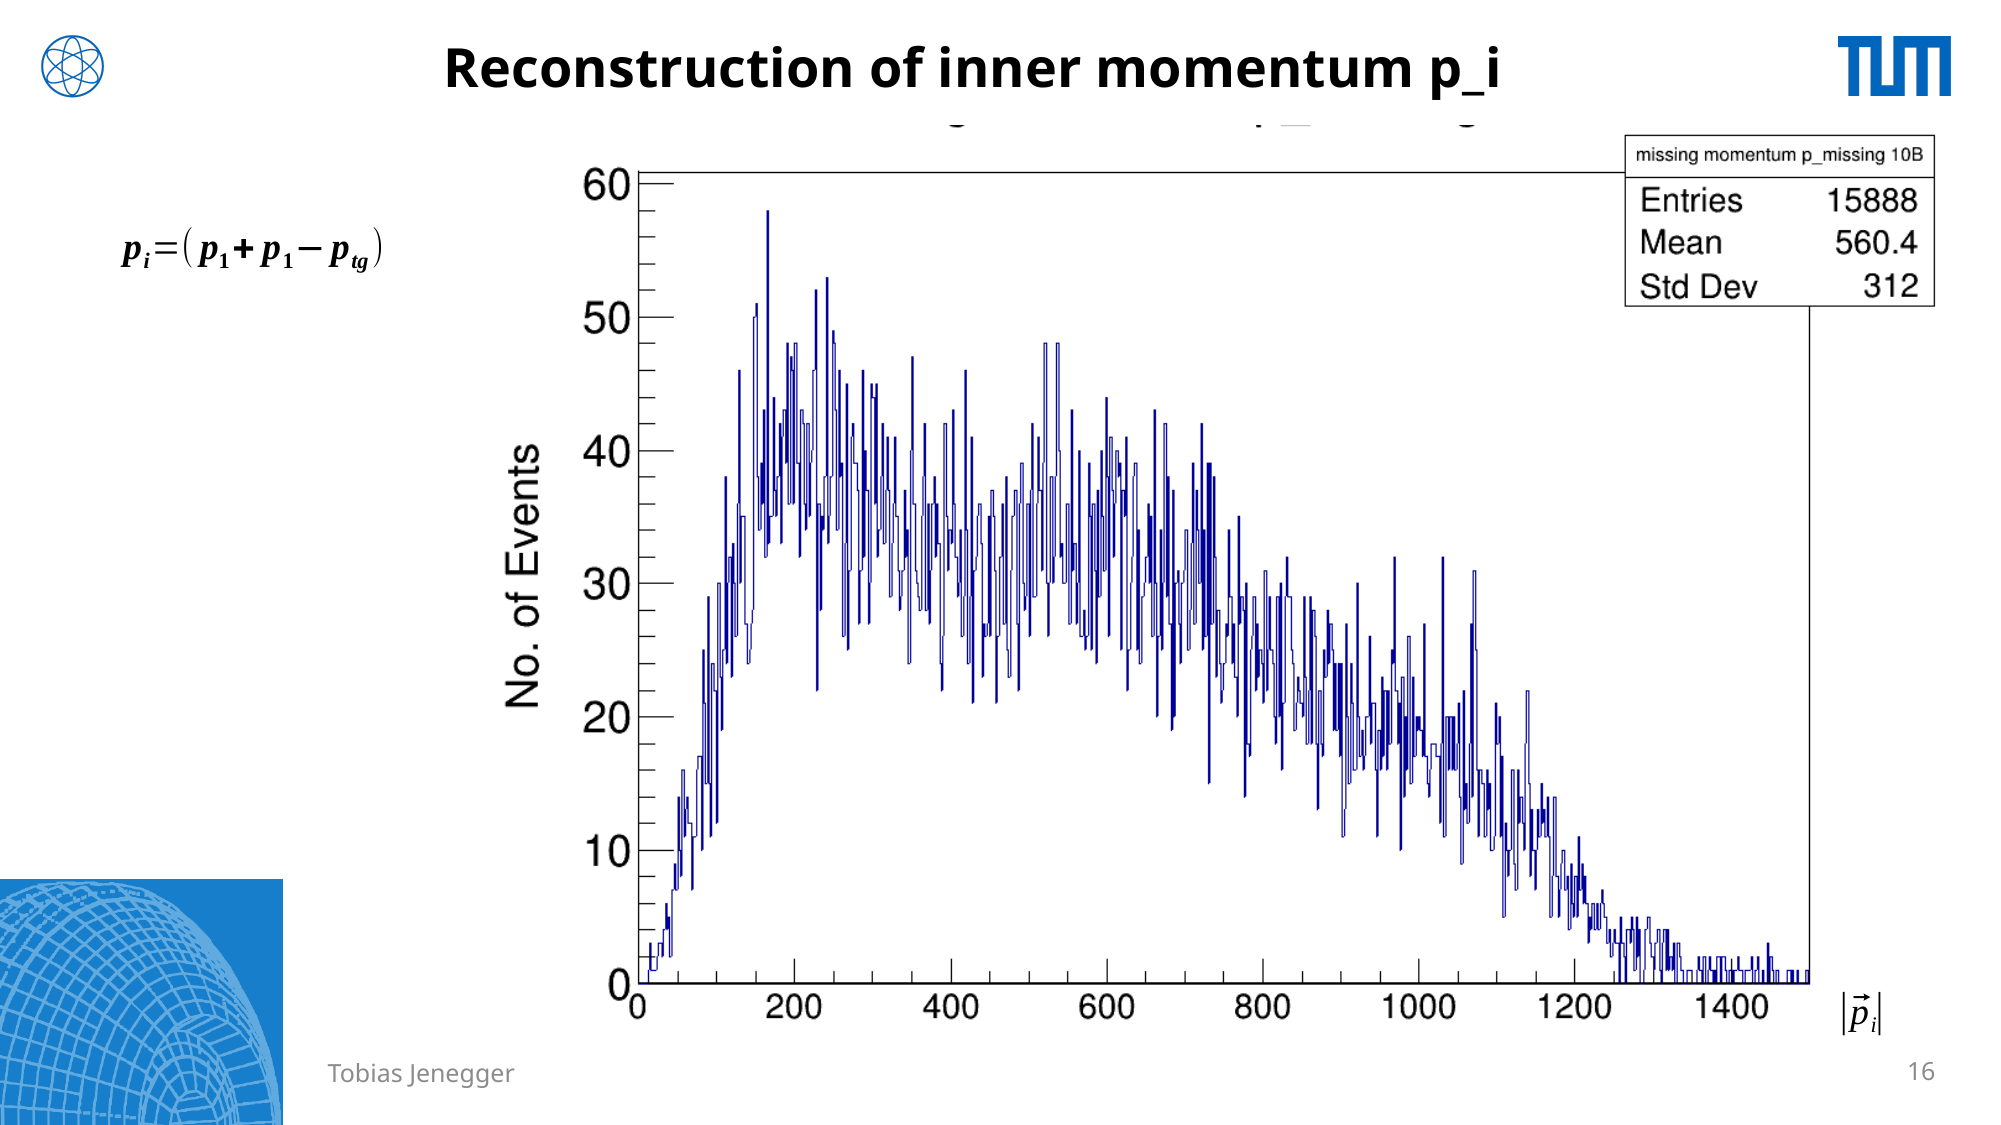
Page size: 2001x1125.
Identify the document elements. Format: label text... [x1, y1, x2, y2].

picture [465, 125, 1945, 1021]
title Reconstruction of inner momentum p_i [137, 32, 1809, 109]
chart [1830, 990, 1894, 1038]
slide_number [1500, 1042, 1951, 1103]
picture [36, 30, 108, 101]
chart [112, 224, 391, 273]
slide_number Tobias Jenegger [312, 1042, 588, 1103]
picture [1838, 36, 1951, 96]
picture [0, 879, 283, 1125]
